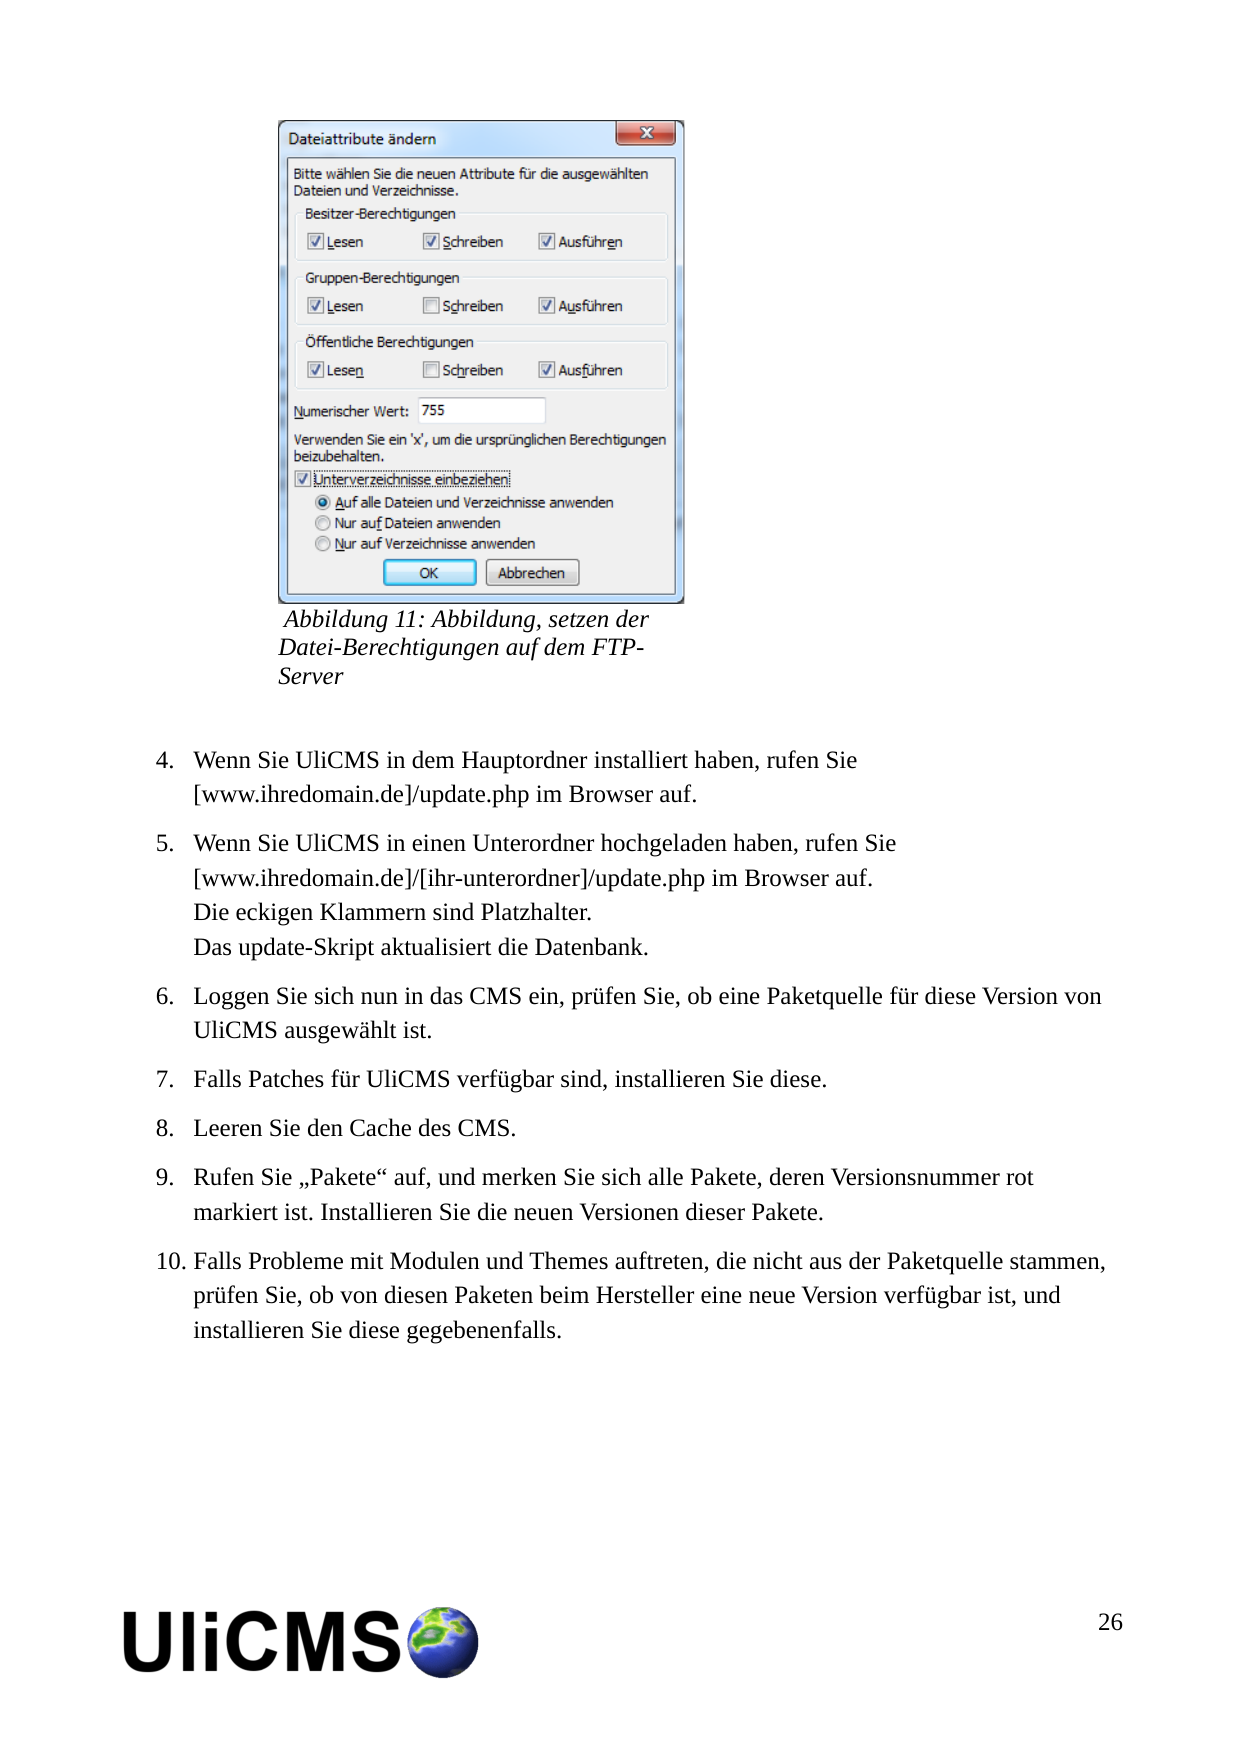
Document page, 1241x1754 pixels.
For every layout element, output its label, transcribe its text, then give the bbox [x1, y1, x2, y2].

text Abbildung 11: Abbildung, setzen der Datei-Berechtigungen auf dem FTP-Server [278, 604, 684, 690]
list Falls Probleme mit Modulen und Themes auftreten, die nicht aus der Paketquelle stammen, prüfen Sie, ob von diesen Paketen beim Hersteller eine neue Version verfügbar ist, und installieren Sie diese gegebenenfalls. [156, 1246, 1123, 1344]
list Wenn Sie UliCMS in einen Unterordner hochgeladen haben, rufen Sie [www.ihredomain.de]/[ihr-unterordner]/update.php im Browser auf. Die eckigen Klammern sind Platzhalter. Das update-Skript aktualisiert die Datenbank. [156, 828, 1123, 961]
picture [118, 1607, 479, 1681]
list Wenn Sie UliCMS in dem Hauptordner installiert haben, rufen Sie [www.ihredomain.de]/update.php im Browser auf. [156, 745, 1123, 808]
list Falls Patches für UliCMS verfügbar sind, installieren Sie diese. [156, 1064, 1123, 1093]
list Leeren Sie den Cache des CMS. [156, 1113, 1123, 1142]
list Loggen Sie sich nun in das CMS ein, prüfen Sie, ob eine Paketquelle für diese Version von UliCMS ausgewählt ist. [156, 981, 1123, 1044]
list Rufen Sie „Pakete“ auf, und merken Sie sich alle Pakete, deren Versionsnummer rot markiert ist. Installieren Sie die neuen Versionen dieser Pakete. [156, 1162, 1123, 1226]
picture [278, 120, 685, 604]
